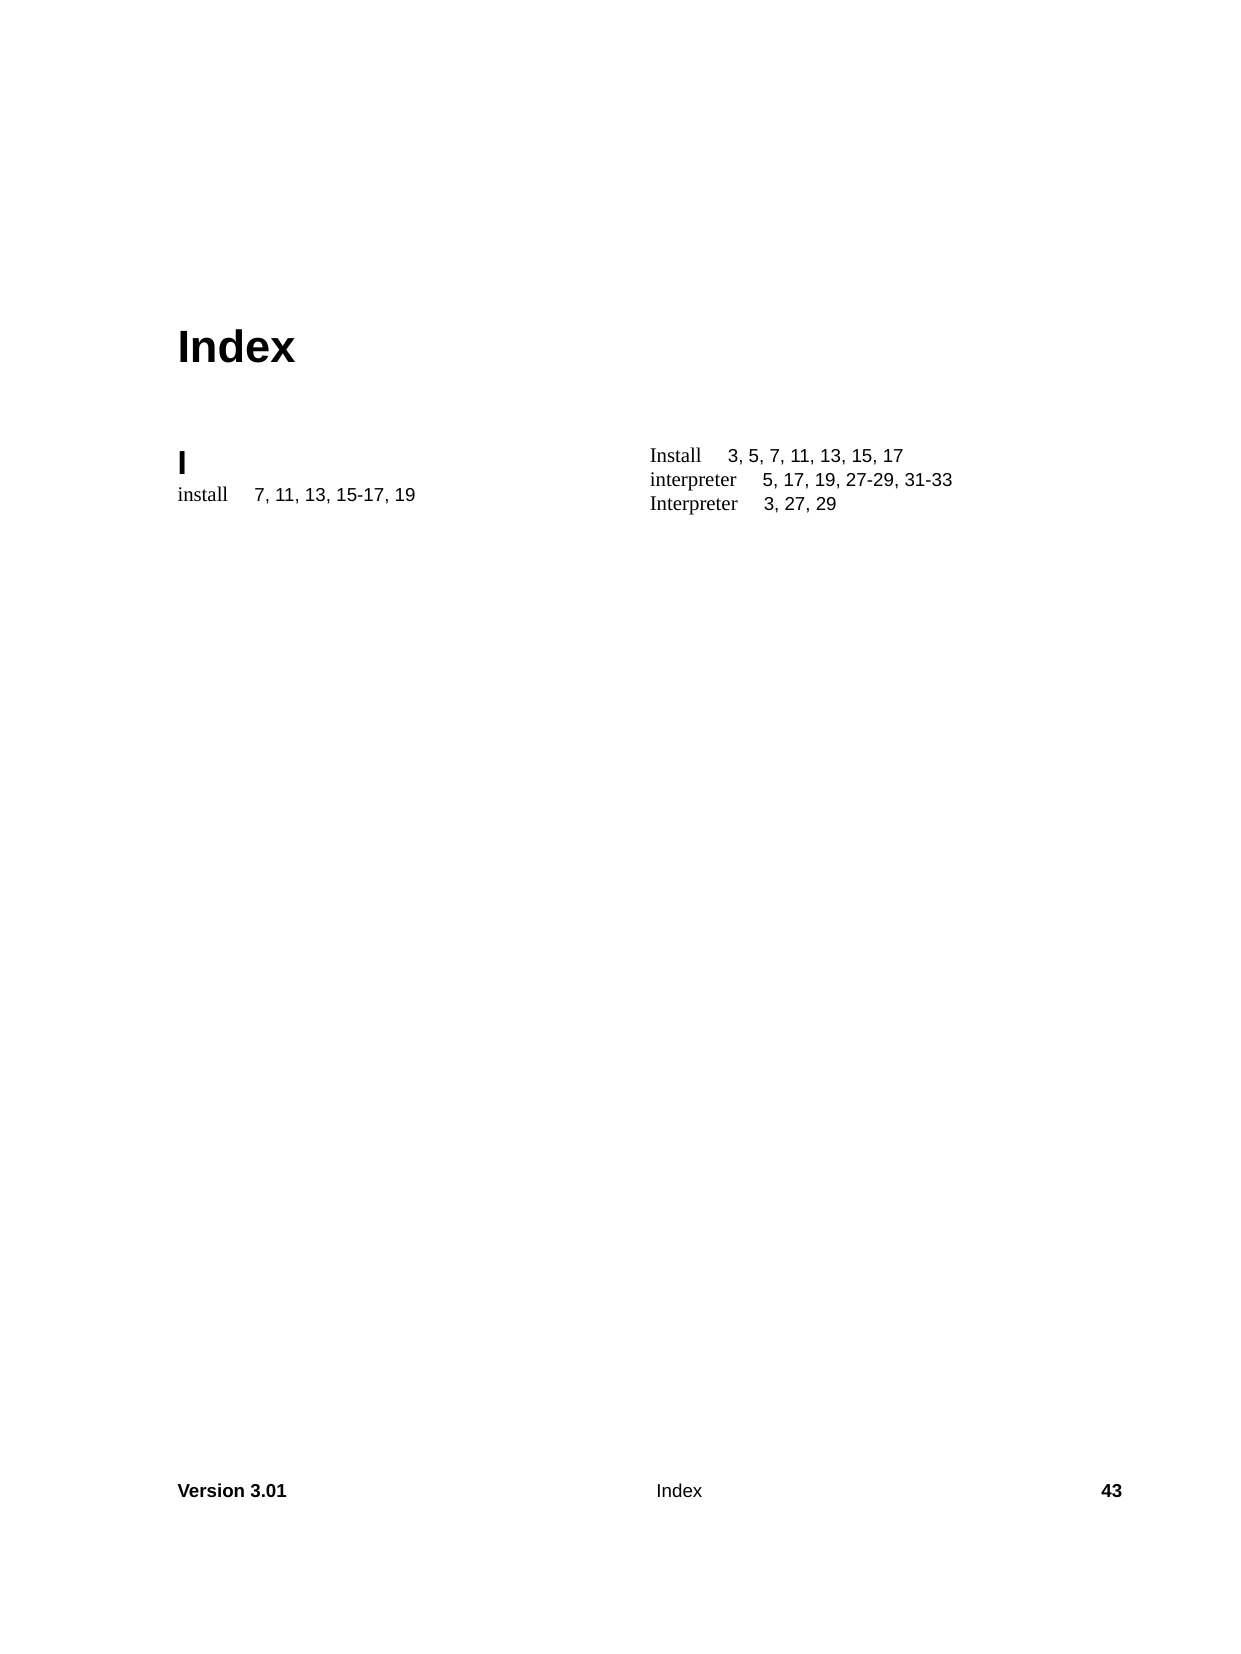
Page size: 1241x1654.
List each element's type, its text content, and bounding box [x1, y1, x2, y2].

subtitle Index [177, 320, 1122, 372]
text interpreter 5, 17, 19, 27-29, 31-33 [649, 467, 1122, 491]
text install 7, 11, 13, 15-17, 19 [177, 482, 649, 506]
text Interpreter 3, 27, 29 [649, 491, 1122, 515]
text I [177, 443, 649, 482]
text Install 3, 5, 7, 11, 13, 15, 17 [649, 443, 1122, 467]
